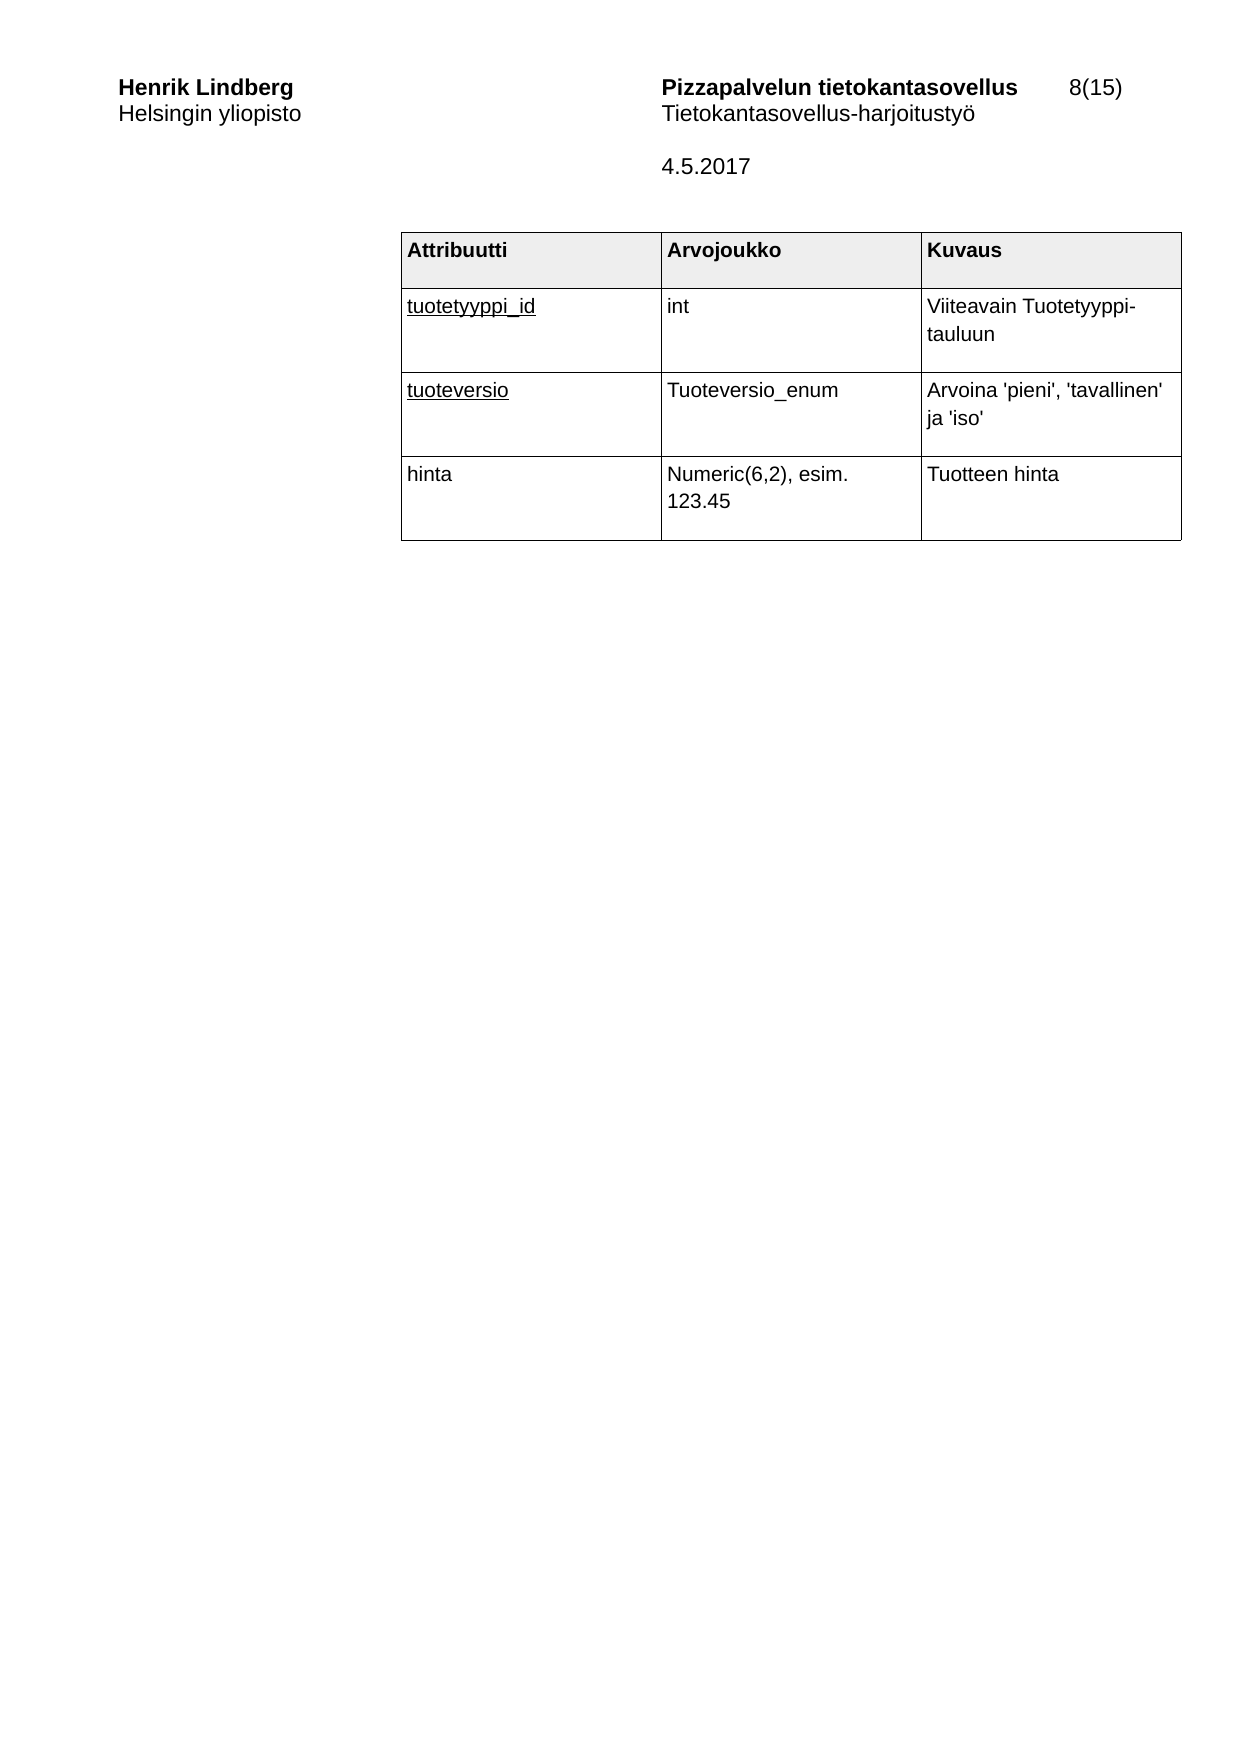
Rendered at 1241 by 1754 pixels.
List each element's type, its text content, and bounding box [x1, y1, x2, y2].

table_cell Arvoina 'pieni', 'tavallinen' ja 'iso' [922, 373, 1181, 456]
table_header Arvojoukko [662, 233, 921, 288]
table_cell Tuoteversio_enum [662, 373, 921, 456]
table_cell tuotetyyppi_id [402, 289, 661, 372]
table_cell hinta [402, 457, 661, 540]
table_header Kuvaus [922, 233, 1181, 288]
table_header Attribuutti [402, 233, 661, 288]
table_cell Viiteavain Tuotetyyppi-tauluun [922, 289, 1181, 372]
table_cell int [662, 289, 921, 372]
table_cell Numeric(6,2), esim. 123.45 [662, 457, 921, 540]
table_cell Tuotteen hinta [922, 457, 1181, 540]
table_cell tuoteversio [402, 373, 661, 456]
